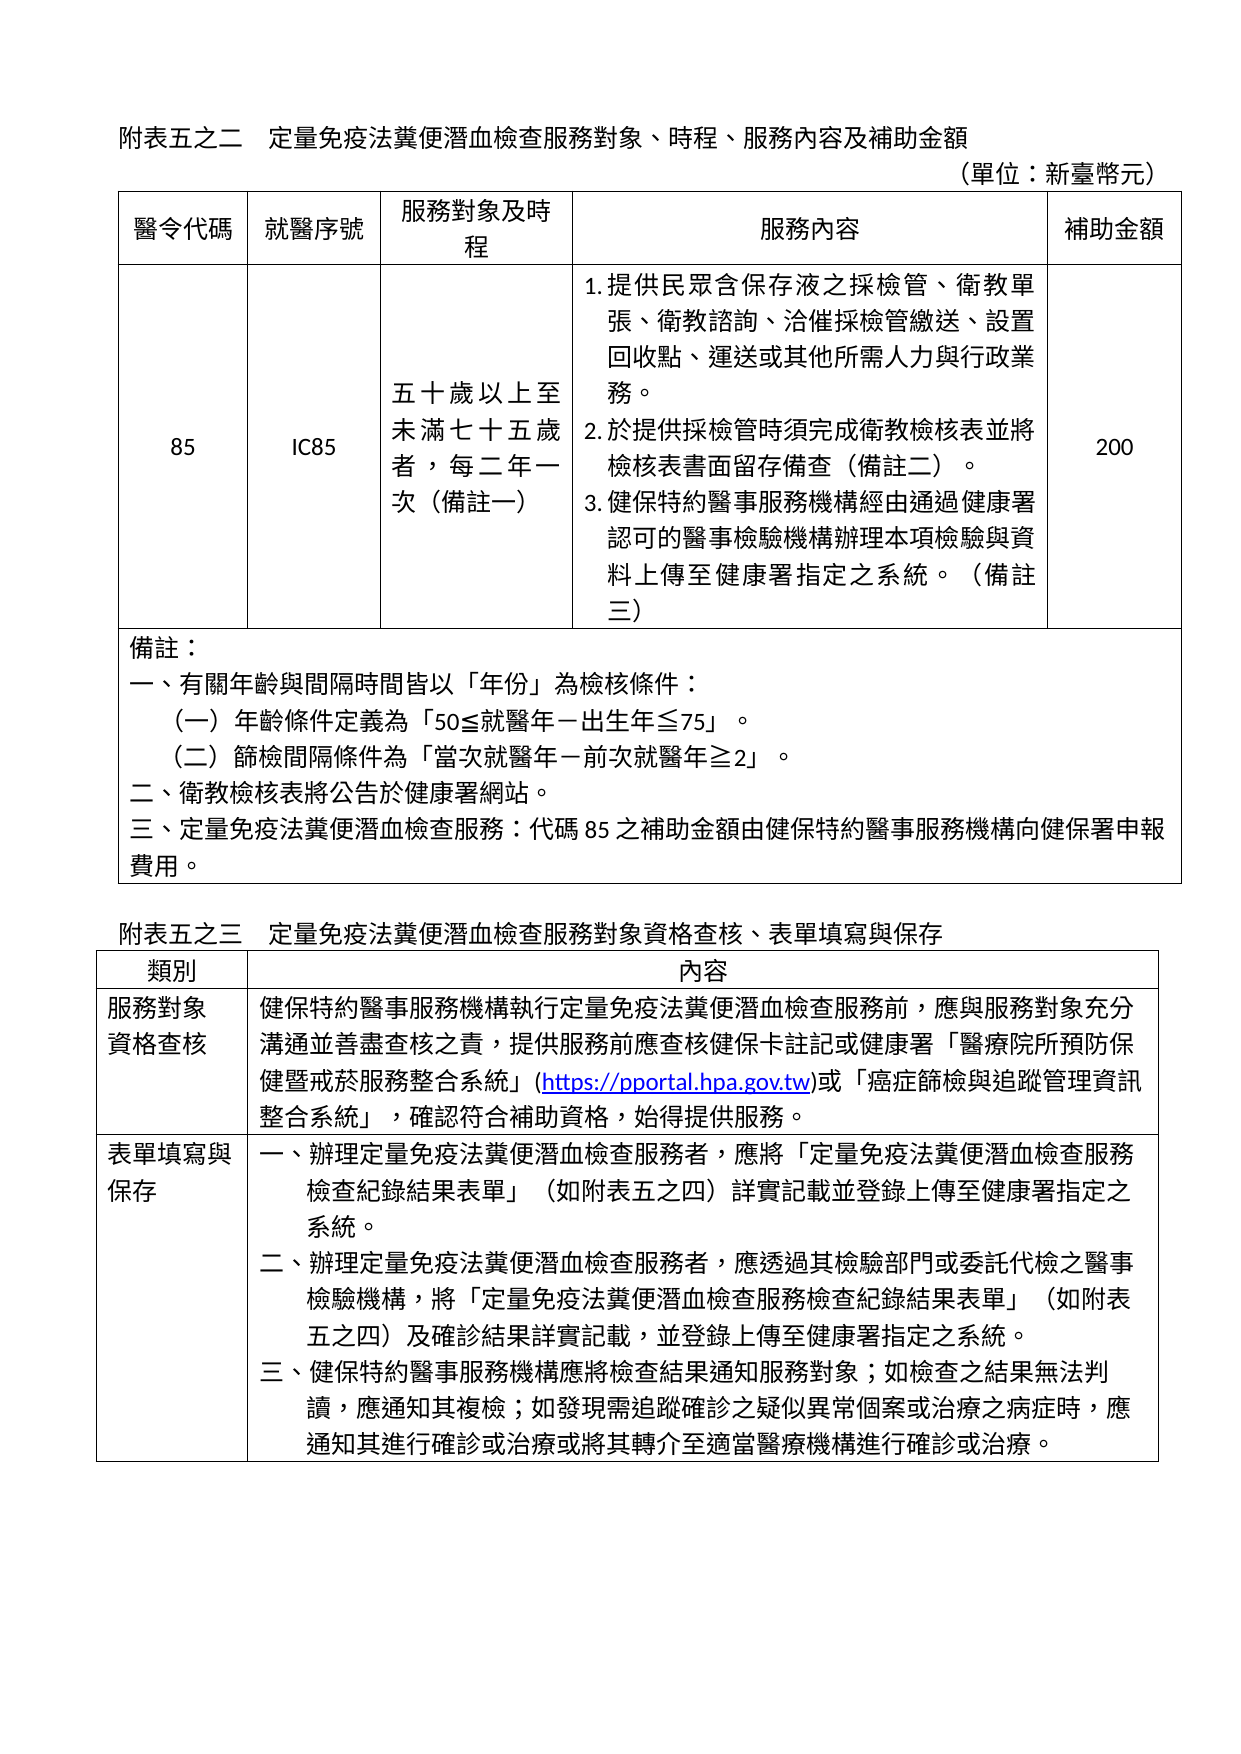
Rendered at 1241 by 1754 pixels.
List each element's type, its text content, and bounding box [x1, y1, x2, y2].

text 附表五之三 定量免疫法糞便潛血檢查服務對象資格查核、表單填寫與保存 [118, 914, 1137, 950]
table_cell 服務對象及時程 [381, 192, 572, 264]
table_header （單位：新臺幣元） [118, 154, 1181, 191]
table_cell 表單填寫與保存 [97, 1135, 247, 1461]
table_cell 健保特約醫事服務機構執行定量免疫法糞便潛血檢查服務前，應與服務對象充分溝通並善盡查核之責，提供服務前應查核健保卡註記或健康署「醫療院所預防保健暨戒菸服務整合系統」(https://pportal.hpa.gov.tw)或「癌症篩檢與追蹤管理資訊整合系統」，確認符合補助資格，始得提供服務。 [248, 989, 1158, 1134]
table_header 內容 [248, 951, 1158, 988]
table_header 類別 [97, 951, 247, 988]
table_cell 補助金額 [1048, 192, 1181, 264]
table_cell 服務對象 資格查核 [97, 989, 247, 1134]
table_cell 服務內容 [573, 192, 1047, 264]
table_cell 五十歲以上至未滿七十五歲者，每二年一次（備註一） [381, 265, 572, 628]
text 附表五之二 定量免疫法糞便潛血檢查服務對象、時程、服務內容及補助金額 [118, 118, 1137, 154]
table_cell 85 [119, 265, 247, 628]
table_cell 一、辦理定量免疫法糞便潛血檢查服務者，應將「定量免疫法糞便潛血檢查服務檢查紀錄結果表單」（如附表五之四）詳實記載並登錄上傳至健康署指定之系統。 二、辦理定量免疫法糞便潛血檢查服務者，應透過其檢驗部門或委託代檢之醫事檢驗機構，將「定量免疫法糞便潛血檢查服務檢查紀錄結果表單」（如附表五之四）及確診結果詳實記載，並登錄上傳至健康署指定之系統。 三、健保特約醫事服務機構應將檢查結果通知服務對象；如檢查之結果無法判讀，應通知其複檢；如發現需追蹤確診之疑似異常個案或治療之病症時，應通知其進行確診或治療或將其轉介至適當醫療機構進行確診或治療。 [248, 1135, 1158, 1461]
table_cell 醫令代碼 [119, 192, 247, 264]
table_cell 提供民眾含保存液之採檢管、衛教單張、衛教諮詢、洽催採檢管繳送、設置回收點、運送或其他所需人力與行政業務。 於提供採檢管時須完成衛教檢核表並將檢核表書面留存備查（備註二）。 健保特約醫事服務機構經由通過健康署認可的醫事檢驗機構辦理本項檢驗與資料上傳至健康署指定之系統。（備註三） [573, 265, 1047, 628]
table_cell 200 [1048, 265, 1181, 628]
table_cell 備註： 一、有關年齡與間隔時間皆以「年份」為檢核條件： （一）年齡條件定義為「50≦就醫年－出生年≦75」。 （二）篩檢間隔條件為「當次就醫年－前次就醫年≧2」。 二、衛教檢核表將公告於健康署網站。 三、定量免疫法糞便潛血檢查服務：代碼85之補助金額由健保特約醫事服務機構向健保署申報費用。 [119, 629, 1181, 882]
table_cell 就醫序號 [248, 192, 380, 264]
table_cell IC85 [248, 265, 380, 628]
